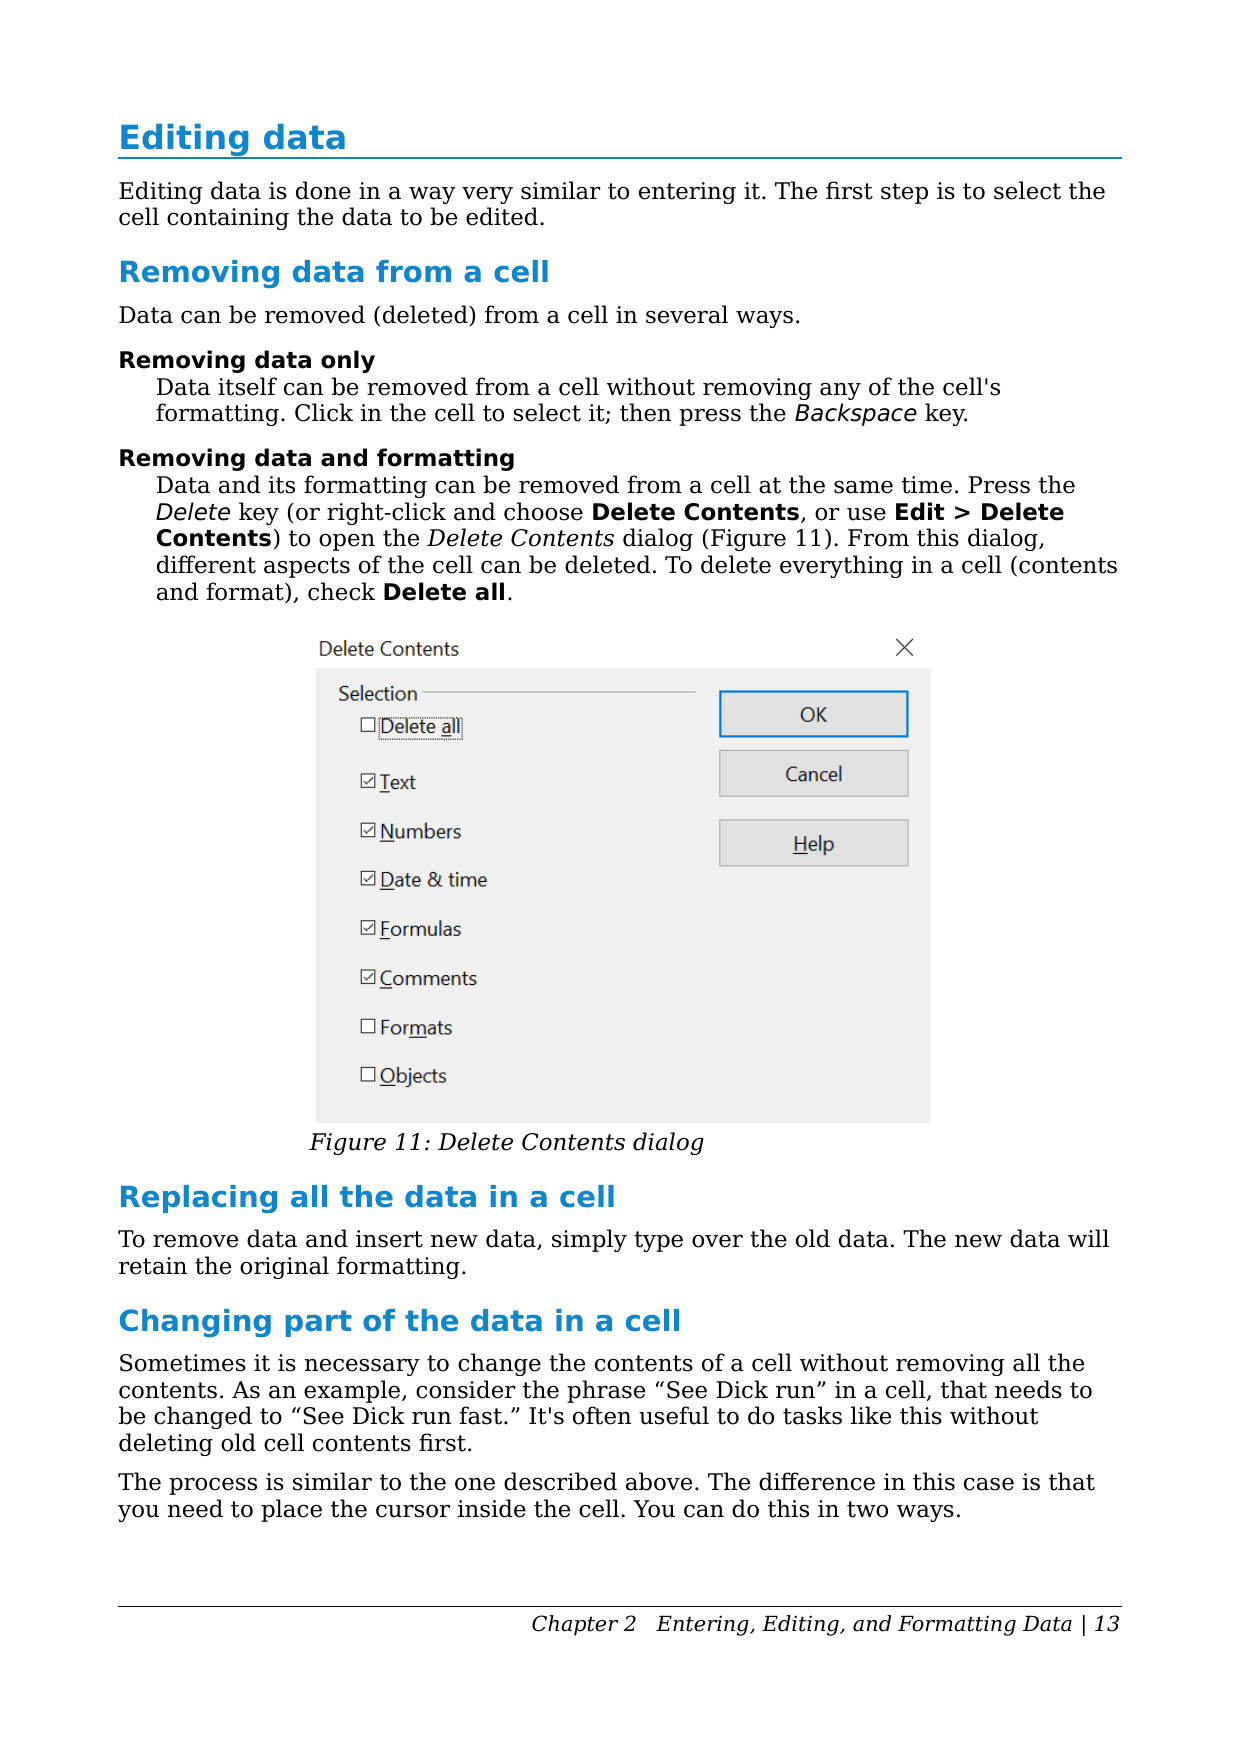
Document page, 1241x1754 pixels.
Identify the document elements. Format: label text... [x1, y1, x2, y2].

picture [316, 630, 931, 1123]
subtitle Removing data from a cell [118, 256, 1122, 289]
text To remove data and insert new data, simply type over the old data. The new data will retain the original formatting. [118, 1226, 1122, 1279]
text Data can be removed (deleted) from a cell in several ways. [118, 302, 1122, 328]
text Figure 11: Delete Contents dialog [309, 1129, 931, 1156]
subtitle Editing data [118, 118, 1122, 157]
text Sometimes it is necessary to change the contents of a cell without removing all the contents. As an example, consider the phrase “See Dick run” in a cell, that needs to be changed to “See Dick run fast.” It's often useful to do tasks like this without deleting old cell contents first. [118, 1350, 1122, 1457]
subtitle Changing part of the data in a cell [118, 1304, 1122, 1338]
text Editing data is done in a way very similar to entering it. The first step is to select the cell containing the data to be edited. [118, 178, 1122, 231]
text The process is similar to the one described above. The difference in this case is that you need to place the cursor inside the cell. You can do this in two ways. [118, 1469, 1122, 1523]
text Removing data and formatting [118, 445, 1122, 472]
text Data itself can be removed from a cell without removing any of the cell's formatting. Click in the cell to select it; then press the Backspace key. [156, 374, 1122, 427]
text Removing data only [118, 347, 1122, 374]
subtitle Replacing all the data in a cell [118, 1180, 1122, 1214]
text Data and its formatting can be removed from a cell at the same time. Press the Delete key (or right-click and choose Delete Contents, or use Edit > Delete Contents) to open the Delete Contents dialog (Figure 11). From this dialog, different aspects of the cell can be deleted. To delete everything in a cell (contents and format), check Delete all. [156, 472, 1122, 605]
